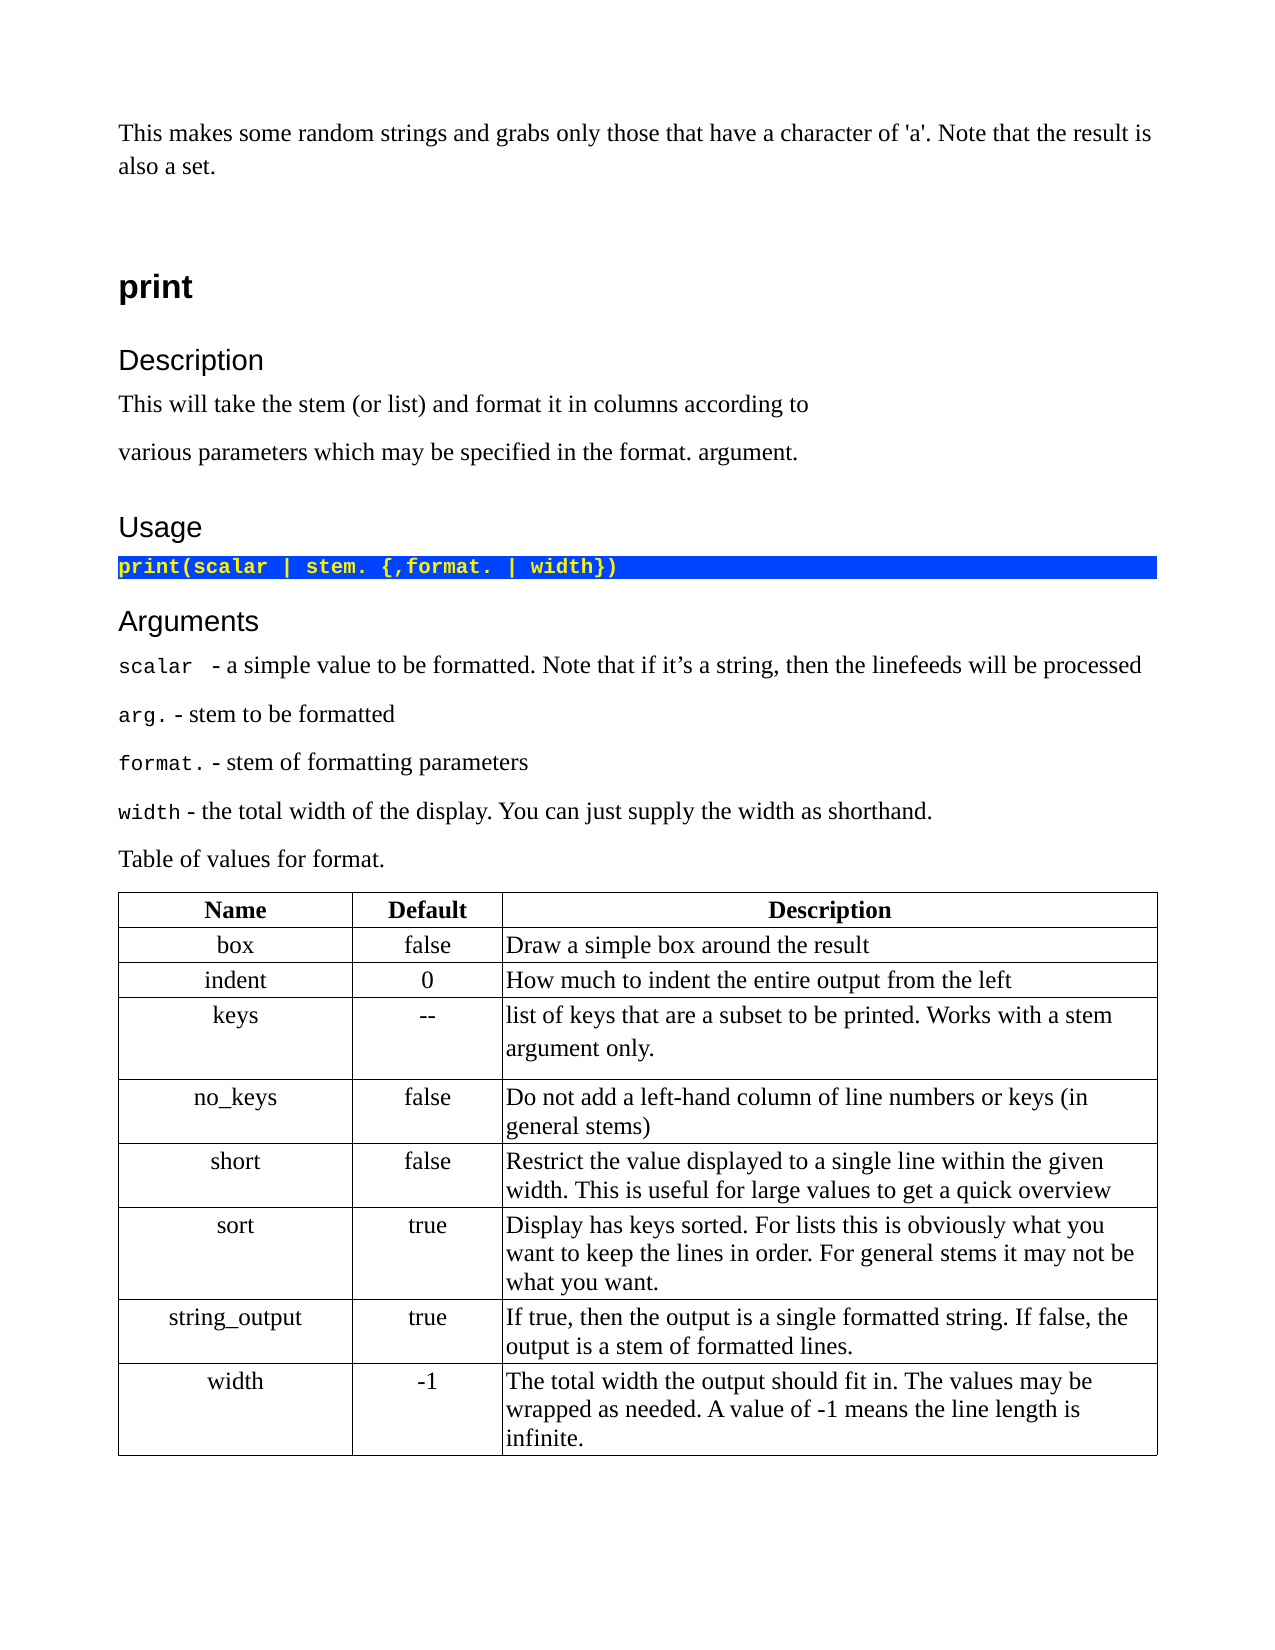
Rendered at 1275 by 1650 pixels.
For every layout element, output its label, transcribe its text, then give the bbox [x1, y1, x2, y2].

table_cell false [353, 1080, 502, 1143]
text format. - stem of formatting parameters [118, 747, 1157, 777]
table_cell false [353, 928, 502, 962]
subtitle Usage [118, 509, 1157, 543]
text various parameters which may be specified in the format. argument. [118, 437, 1157, 466]
table_cell string_output [119, 1300, 352, 1363]
table_header Default [353, 893, 502, 927]
table_cell sort [119, 1208, 352, 1299]
table_cell list of keys that are a subset to be printed. Works with a stem argument only. [503, 998, 1157, 1079]
table_cell false [353, 1144, 502, 1207]
text print(scalar | stem. {,format. | width}) [118, 556, 1157, 579]
table_cell -- [353, 998, 502, 1079]
table_cell true [353, 1208, 502, 1299]
text This makes some random strings and grabs only those that have a character of 'a'. Note that the result is also a set. [118, 118, 1157, 180]
table_cell keys [119, 998, 352, 1079]
table_header Name [119, 893, 352, 927]
text Table of values for format. [118, 844, 1157, 873]
subtitle Arguments [118, 604, 1157, 638]
table_cell Draw a simple box around the result [503, 928, 1157, 962]
table_cell -1 [353, 1364, 502, 1455]
table_header Description [503, 893, 1157, 927]
table_cell short [119, 1144, 352, 1207]
table_cell true [353, 1300, 502, 1363]
table_cell Do not add a left-hand column of line numbers or keys (in general stems) [503, 1080, 1157, 1143]
text arg. - stem to be formatted [118, 699, 1157, 728]
text scalar - a simple value to be formatted. Note that if it’s a string, then the linefeeds will be processed [118, 650, 1157, 680]
table_cell Display has keys sorted. For lists this is obviously what you want to keep the lines in order. For general stems it may not be what you want. [503, 1208, 1157, 1299]
table_cell Restrict the value displayed to a single line within the given width. This is useful for large values to get a quick overview [503, 1144, 1157, 1207]
table_cell The total width the output should fit in. The values may be wrapped as needed. A value of -1 means the line length is infinite. [503, 1364, 1157, 1455]
table_cell no_keys [119, 1080, 352, 1143]
table_cell How much to indent the entire output from the left [503, 963, 1157, 997]
table_cell If true, then the output is a single formatted string. If false, the output is a stem of formatted lines. [503, 1300, 1157, 1363]
text This will take the stem (or list) and format it in columns according to [118, 389, 1157, 418]
subtitle print [118, 267, 1157, 306]
table_cell indent [119, 963, 352, 997]
table_cell width [119, 1364, 352, 1455]
subtitle Description [118, 343, 1157, 377]
text width - the total width of the display. You can just supply the width as shorthand. [118, 796, 1157, 826]
table_cell 0 [353, 963, 502, 997]
table_cell box [119, 928, 352, 962]
